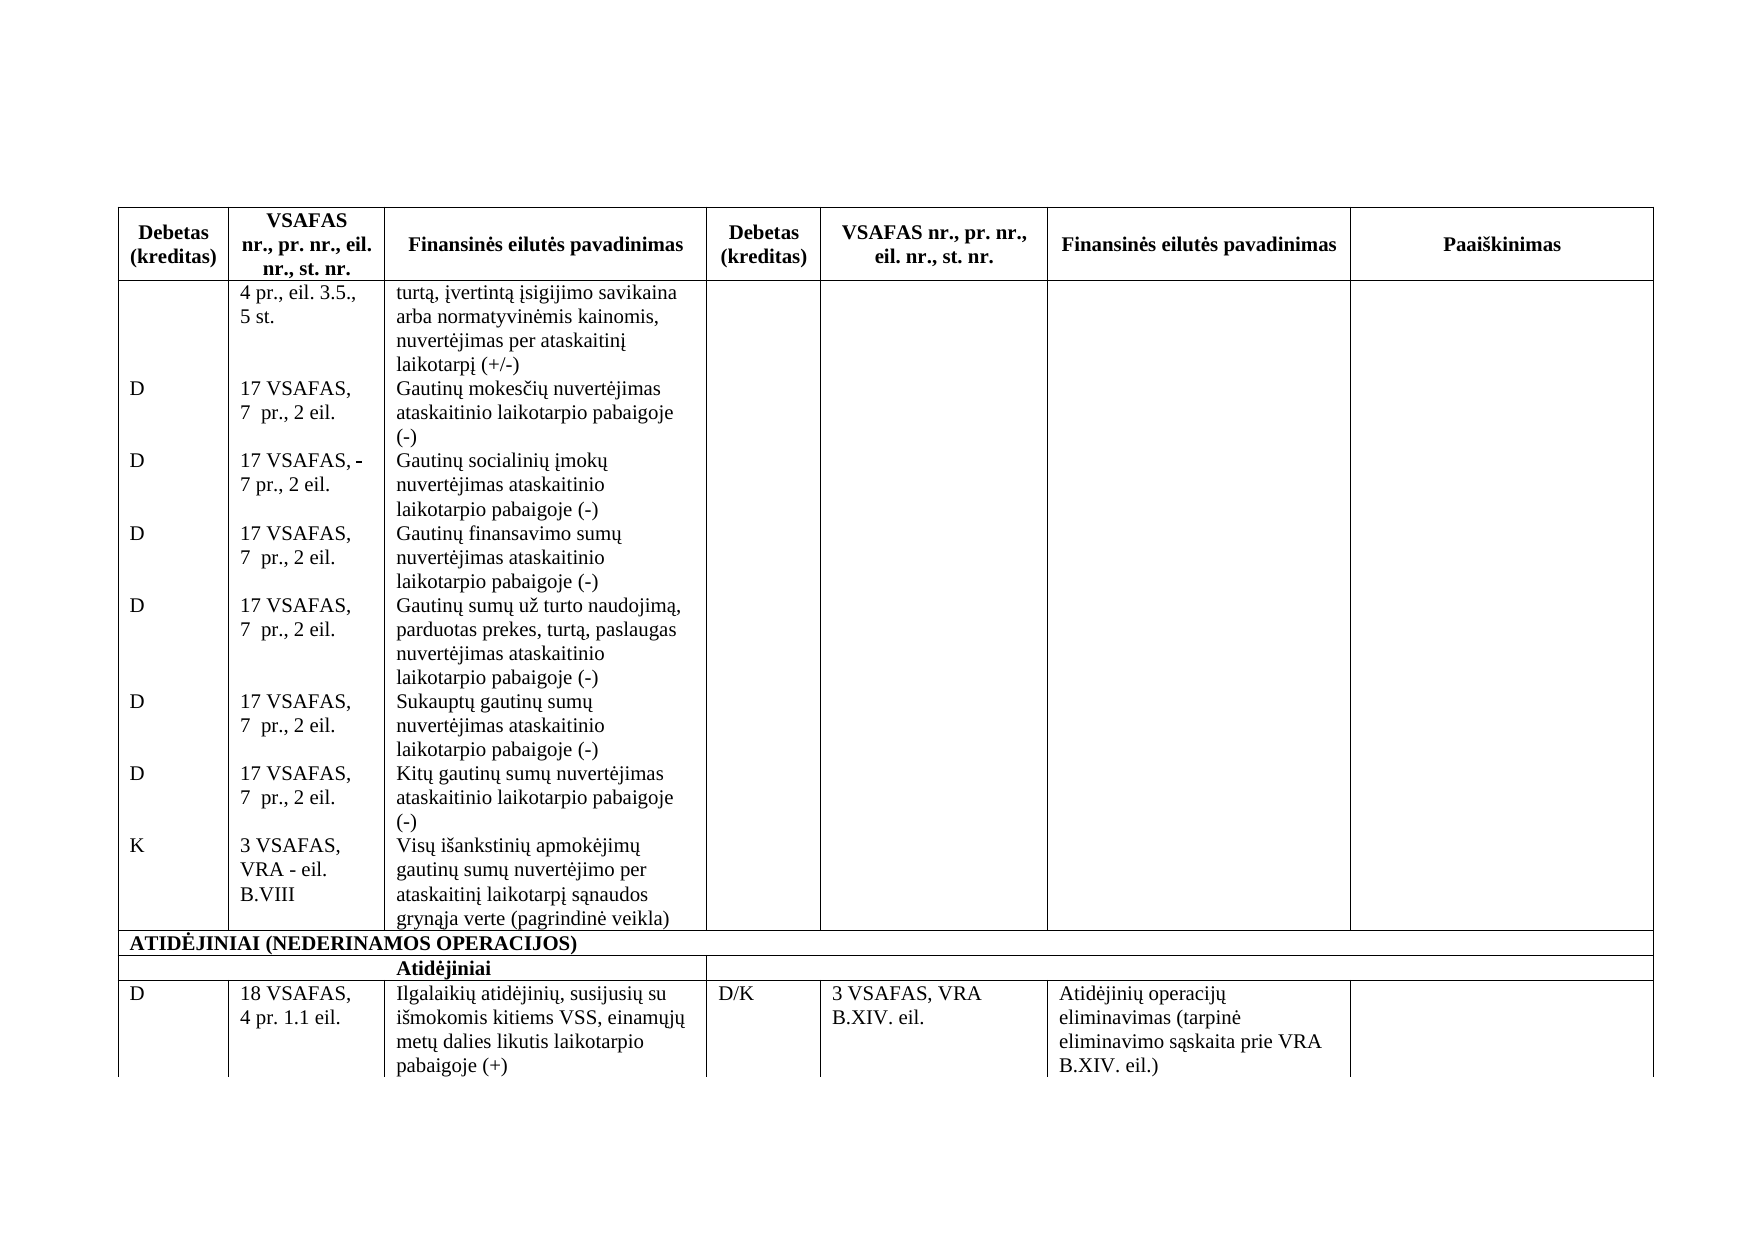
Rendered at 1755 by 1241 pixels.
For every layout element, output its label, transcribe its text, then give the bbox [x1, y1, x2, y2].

table_cell K [119, 833, 228, 929]
table_cell [229, 956, 385, 980]
table_cell [1351, 956, 1653, 980]
table_cell [1048, 593, 1350, 689]
table_header Debetas (kreditas) [119, 208, 228, 280]
table_cell Gautinų socialinių įmokų nuvertėjimas ataskaitinio laikotarpio pabaigoje (-) [385, 448, 706, 521]
table_cell [119, 956, 229, 980]
table_cell [119, 281, 228, 376]
table_cell D [119, 689, 228, 761]
table_cell D [119, 981, 228, 1077]
table_cell [1504, 931, 1529, 955]
table_cell [1529, 931, 1554, 955]
table_header Paaiškinimas [1351, 208, 1653, 280]
table_cell [1579, 931, 1604, 955]
table_header Finansinės eilutės pavadinimas [385, 208, 706, 280]
table_cell [821, 376, 1047, 448]
table_cell [1351, 376, 1653, 448]
table_cell Kitų gautinų sumų nuvertėjimas ataskaitinio laikotarpio pabaigoje (-) [385, 761, 706, 833]
table_cell Atidėjinių operacijų eliminavimas (tarpinė eliminavimo sąskaita prie VRA B.XIV. eil.) [1048, 981, 1350, 1077]
table_cell [1351, 593, 1653, 689]
table_header Finansinės eilutės pavadinimas [1048, 208, 1350, 280]
table_cell D [119, 376, 228, 448]
table_header Debetas (kreditas) [707, 208, 820, 280]
table_cell turtą, įvertintą įsigijimo savikaina arba normatyvinėmis kainomis, nuvertėjimas per ataskaitinį laikotarpį (+/-) [385, 281, 706, 376]
table_cell [707, 448, 820, 521]
table_cell [1351, 521, 1653, 593]
table_cell 17 VSAFAS, 7 pr., 2 eil. [229, 376, 384, 448]
table_cell 17 VSAFAS, 7 pr., 2 eil. [229, 448, 384, 521]
table_cell [821, 521, 1047, 593]
table_cell 17 VSAFAS, 7 pr., 2 eil. [229, 689, 384, 761]
table_cell D [119, 593, 228, 689]
table_cell [707, 761, 820, 833]
table_cell [821, 593, 1047, 689]
table_header VSAFAS nr., pr. nr., eil. nr., st. nr. [821, 208, 1047, 280]
table_cell [1554, 931, 1579, 955]
table_cell [1048, 281, 1350, 376]
table_cell [1048, 376, 1350, 448]
table_cell [1351, 761, 1653, 833]
table_cell [821, 689, 1047, 761]
table_cell [821, 448, 1047, 521]
table_cell 4 pr., eil. 3.5., 5 st. [229, 281, 384, 376]
table_cell [821, 956, 1048, 980]
table_cell [821, 281, 1047, 376]
table_cell [1351, 448, 1653, 521]
table_cell Visų išankstinių apmokėjimų gautinų sumų nuvertėjimo per ataskaitinį laikotarpį sąnaudos grynąja verte (pagrindinė veikla) [385, 833, 706, 929]
table_cell [821, 761, 1047, 833]
table_cell D/K [707, 981, 820, 1077]
table_cell [1351, 833, 1653, 929]
table_cell 18 VSAFAS, 4 pr. 1.1 eil. [229, 981, 384, 1077]
table_cell [707, 376, 820, 448]
table_cell [1604, 931, 1629, 955]
table_cell [707, 833, 820, 929]
table_cell Ilgalaikių atidėjinių, susijusių su išmokomis kitiems VSS, einamųjų metų dalies likutis laikotarpio pabaigoje (+) [385, 981, 706, 1077]
table_cell [1048, 761, 1350, 833]
table_cell Gautinų sumų už turto naudojimą, parduotas prekes, turtą, paslaugas nuvertėjimas ataskaitinio laikotarpio pabaigoje (-) [385, 593, 706, 689]
table_cell [1048, 833, 1350, 929]
table_cell 3 VSAFAS, VRA - eil. B.VIII [229, 833, 384, 929]
table_cell [1048, 448, 1350, 521]
table_cell Sukauptų gautinų sumų nuvertėjimas ataskaitinio laikotarpio pabaigoje (-) [385, 689, 706, 761]
table_cell [821, 833, 1047, 929]
table_cell D [119, 448, 228, 521]
table_header VSAFAS nr., pr. nr., eil. nr., st. nr. [229, 208, 384, 280]
table_cell Gautinų finansavimo sumų nuvertėjimas ataskaitinio laikotarpio pabaigoje (-) [385, 521, 706, 593]
table_cell [1351, 281, 1653, 376]
table_cell ATIDĖJINIAI (NEDERINAMOS OPERACIJOS) [119, 931, 1504, 955]
table_cell [1048, 956, 1351, 980]
table_cell [1048, 689, 1350, 761]
table_cell [1351, 689, 1653, 761]
table_cell [1351, 981, 1653, 1077]
table_cell [707, 521, 820, 593]
table_cell [707, 593, 820, 689]
table_cell Gautinų mokesčių nuvertėjimas ataskaitinio laikotarpio pabaigoje (-) [385, 376, 706, 448]
table_cell [707, 689, 820, 761]
table_cell [707, 956, 821, 980]
table_cell 17 VSAFAS, 7 pr., 2 eil. [229, 761, 384, 833]
table_cell [707, 281, 820, 376]
table_cell [1629, 931, 1653, 955]
table_cell D [119, 761, 228, 833]
table_cell Atidėjiniai [385, 956, 706, 980]
table_cell 17 VSAFAS, 7 pr., 2 eil. [229, 593, 384, 689]
table_cell [1048, 521, 1350, 593]
table_cell 17 VSAFAS, 7 pr., 2 eil. [229, 521, 384, 593]
table_cell D [119, 521, 228, 593]
table_cell 3 VSAFAS, VRA B.XIV. eil. [821, 981, 1047, 1077]
